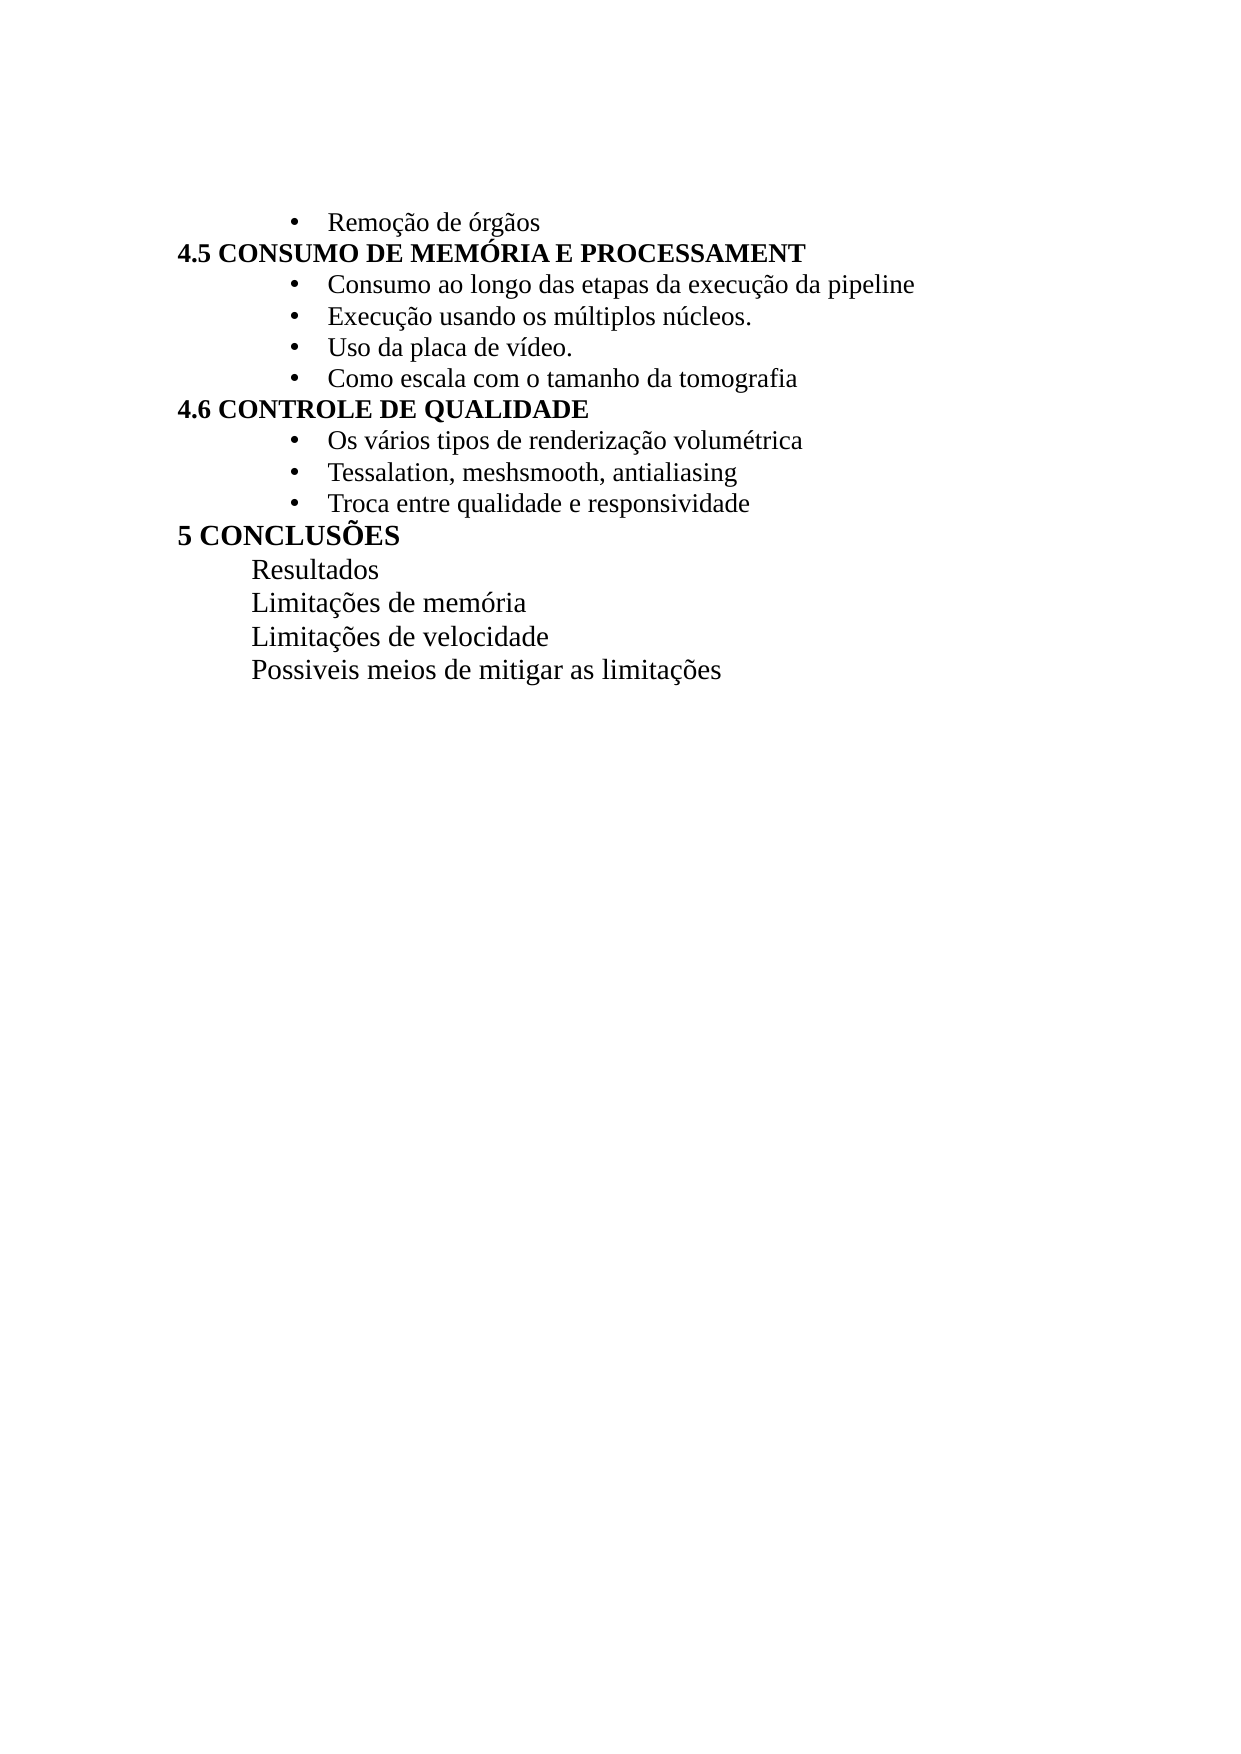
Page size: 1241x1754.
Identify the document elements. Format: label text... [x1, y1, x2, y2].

text Resultados [177, 552, 1122, 585]
subtitle 4.6 CONTROLE DE QUALIDADE [177, 393, 1122, 424]
list Tessalation, meshsmooth, antialiasing [290, 456, 1122, 487]
list Os vários tipos de renderização volumétrica [290, 424, 1122, 456]
subtitle 5 CONclusões [177, 518, 1122, 552]
subtitle 4.5 CONSUMO DE MEMÓRIA E PROCESSAMENT [177, 237, 1122, 268]
list Troca entre qualidade e responsividade [290, 487, 1122, 518]
text Limitações de velocidade [177, 619, 1122, 652]
list Consumo ao longo das etapas da execução da pipeline [290, 268, 1122, 299]
text Limitações de memória [177, 585, 1122, 619]
list Remoção de órgãos [290, 206, 1122, 237]
text Possiveis meios de mitigar as limitações [177, 652, 1122, 686]
list Como escala com o tamanho da tomografia [290, 362, 1122, 393]
list Uso da placa de vídeo. [290, 331, 1122, 362]
list Execução usando os múltiplos núcleos. [290, 299, 1122, 331]
